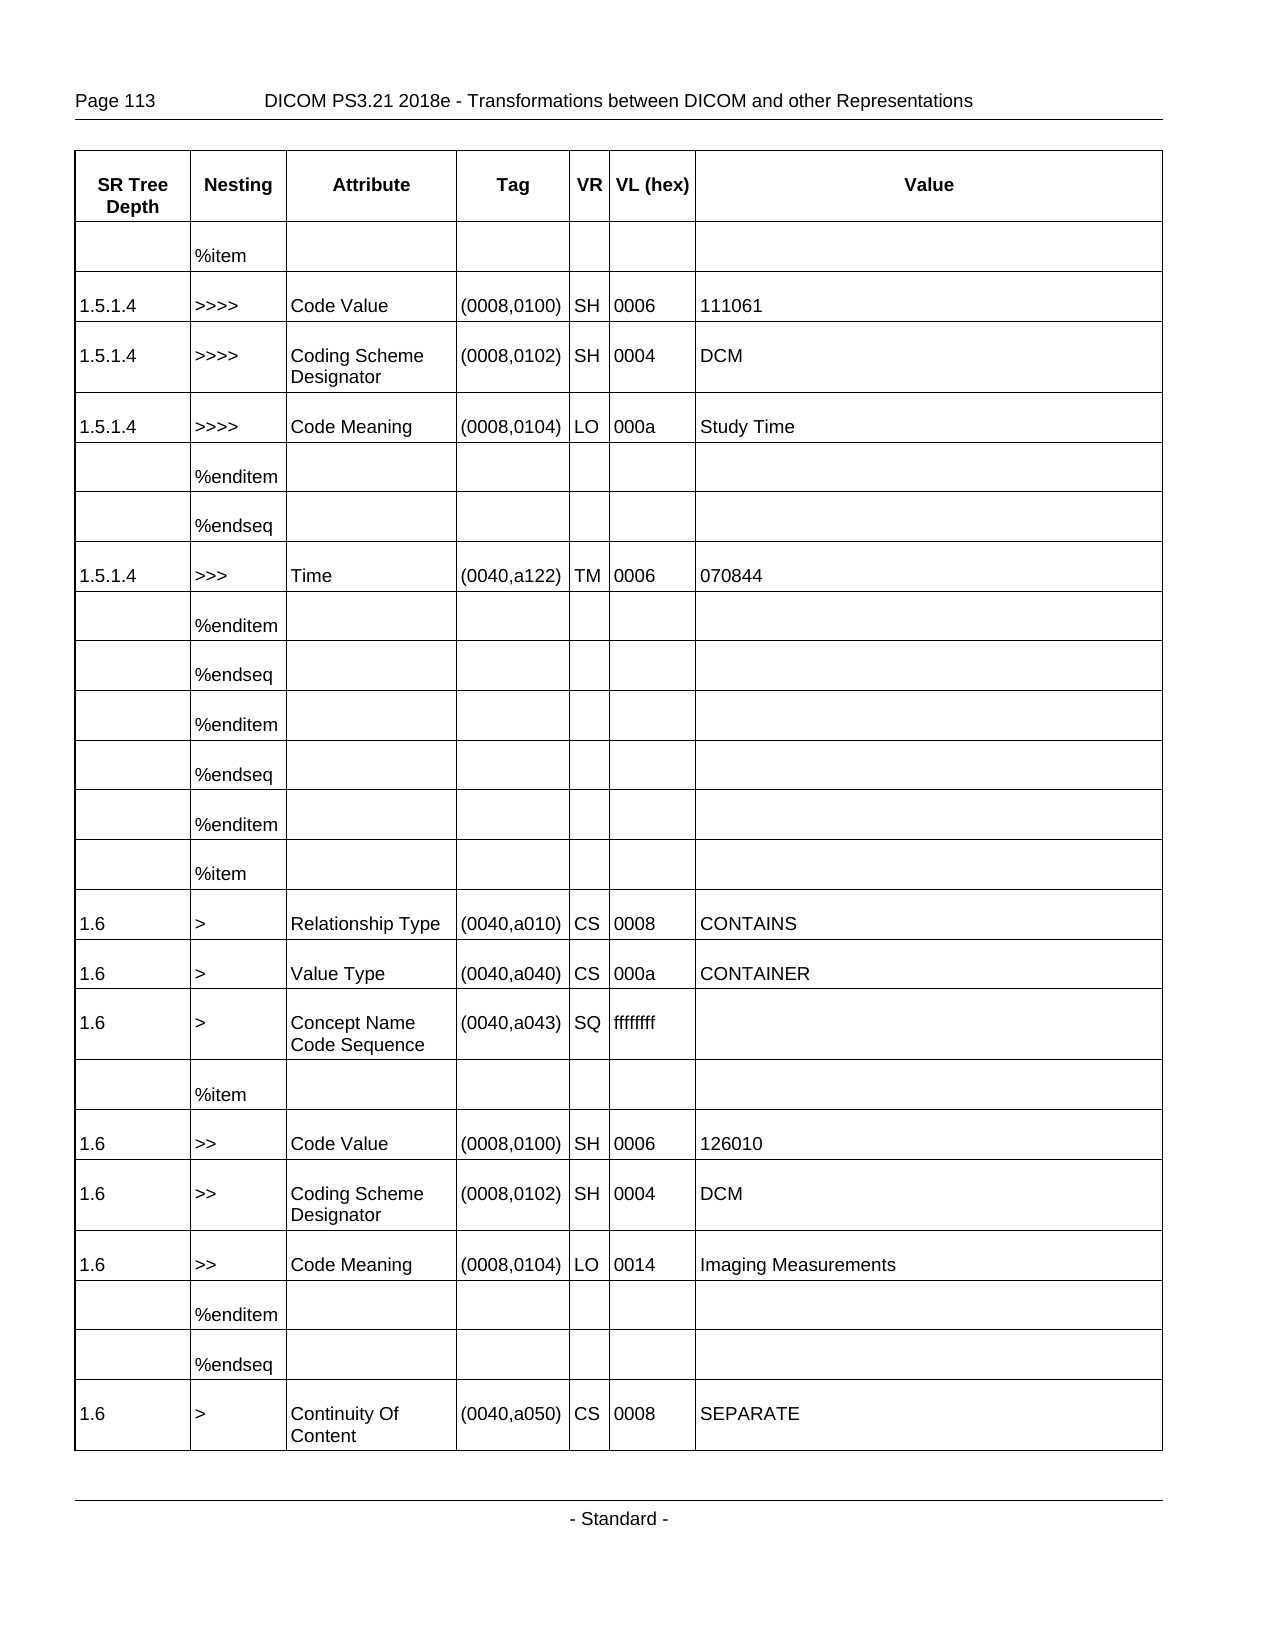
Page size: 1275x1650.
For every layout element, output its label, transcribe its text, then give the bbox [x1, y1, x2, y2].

table_cell %endseq [191, 641, 286, 690]
table_cell 1.5.1.4 [76, 393, 190, 442]
table_cell [610, 222, 695, 271]
table_cell [570, 641, 609, 690]
table_cell 0014 [610, 1231, 695, 1280]
table_cell 0008 [610, 1380, 695, 1450]
table_cell (0040,a040) [457, 940, 569, 988]
table_cell 1.6 [76, 989, 190, 1059]
table_cell >> [191, 1160, 286, 1230]
table_cell > [191, 1380, 286, 1450]
table_cell %item [191, 222, 286, 271]
table_cell (0040,a043) [457, 989, 569, 1059]
table_cell CONTAINER [696, 940, 1162, 988]
table_header VL (hex) [610, 151, 695, 221]
table_cell [570, 790, 609, 839]
table_cell [696, 691, 1162, 740]
table_cell CS [570, 940, 609, 988]
table_cell CS [570, 890, 609, 938]
table_cell [76, 1330, 190, 1379]
table_cell [457, 641, 569, 690]
table_cell >>>> [191, 322, 286, 392]
table_cell [457, 741, 569, 789]
table_cell [570, 1330, 609, 1379]
table_cell [287, 222, 456, 271]
table_cell [610, 492, 695, 541]
table_cell 126010 [696, 1110, 1162, 1159]
table_cell 0006 [610, 272, 695, 321]
table_cell (0040,a122) [457, 542, 569, 591]
table_cell %endseq [191, 1330, 286, 1379]
table_cell [696, 641, 1162, 690]
table_cell [610, 691, 695, 740]
table_cell TM [570, 542, 609, 591]
table_cell 1.5.1.4 [76, 542, 190, 591]
table_cell [570, 840, 609, 889]
table_cell [610, 1060, 695, 1109]
table_cell (0008,0102) [457, 322, 569, 392]
table_cell >>>> [191, 393, 286, 442]
table_cell [696, 443, 1162, 491]
table_cell (0040,a010) [457, 890, 569, 938]
table_cell [287, 840, 456, 889]
table_header SR Tree Depth [76, 151, 190, 221]
table_cell Continuity Of Content [287, 1380, 456, 1450]
table_cell [610, 641, 695, 690]
table_cell (0008,0104) [457, 1231, 569, 1280]
table_cell [76, 840, 190, 889]
table_cell [696, 989, 1162, 1059]
table_cell SH [570, 1160, 609, 1230]
table_header Nesting [191, 151, 286, 221]
table_cell Relationship Type [287, 890, 456, 938]
table_cell SQ [570, 989, 609, 1059]
table_cell > [191, 989, 286, 1059]
table_cell [76, 741, 190, 789]
table_cell [76, 592, 190, 640]
table_cell DCM [696, 1160, 1162, 1230]
table_cell [570, 222, 609, 271]
table_cell 000a [610, 393, 695, 442]
table_cell 0004 [610, 1160, 695, 1230]
table_cell [287, 741, 456, 789]
table_cell [457, 443, 569, 491]
table_cell (0040,a050) [457, 1380, 569, 1450]
table_cell (0008,0100) [457, 272, 569, 321]
table_cell 0006 [610, 542, 695, 591]
table_cell [457, 691, 569, 740]
table_cell [570, 443, 609, 491]
table_cell [287, 1060, 456, 1109]
table_cell Concept Name Code Sequence [287, 989, 456, 1059]
table_cell Time [287, 542, 456, 591]
table_cell [610, 443, 695, 491]
table_cell [696, 840, 1162, 889]
table_cell > [191, 890, 286, 938]
table_cell [570, 492, 609, 541]
table_cell Code Meaning [287, 1231, 456, 1280]
table_cell [570, 741, 609, 789]
table_cell [76, 443, 190, 491]
table_cell 0006 [610, 1110, 695, 1159]
table_cell [570, 1060, 609, 1109]
table_cell 1.6 [76, 1231, 190, 1280]
table_cell [287, 691, 456, 740]
table_cell [287, 443, 456, 491]
table_cell ffffffff [610, 989, 695, 1059]
table_cell %item [191, 840, 286, 889]
table_cell [457, 222, 569, 271]
table_cell 1.6 [76, 1160, 190, 1230]
table_cell 0008 [610, 890, 695, 938]
table_cell [696, 222, 1162, 271]
table_cell Code Value [287, 272, 456, 321]
table_cell %item [191, 1060, 286, 1109]
table_cell [76, 222, 190, 271]
table_cell [570, 1281, 609, 1329]
table_cell (0008,0102) [457, 1160, 569, 1230]
table_cell [696, 741, 1162, 789]
table_cell [287, 492, 456, 541]
table_cell 1.6 [76, 890, 190, 938]
table_cell 1.5.1.4 [76, 322, 190, 392]
table_cell [696, 1330, 1162, 1379]
table_cell CONTAINS [696, 890, 1162, 938]
table_cell Imaging Measurements [696, 1231, 1162, 1280]
table_cell [457, 1281, 569, 1329]
table_cell 070844 [696, 542, 1162, 591]
table_cell %endseq [191, 492, 286, 541]
table_cell [76, 1060, 190, 1109]
table_cell [570, 592, 609, 640]
table_cell 111061 [696, 272, 1162, 321]
table_cell [287, 790, 456, 839]
table_cell [76, 492, 190, 541]
table_cell [610, 592, 695, 640]
table_cell [696, 1281, 1162, 1329]
table_cell %enditem [191, 691, 286, 740]
table_cell [76, 691, 190, 740]
table_cell Coding Scheme Designator [287, 1160, 456, 1230]
table_cell SH [570, 1110, 609, 1159]
table_cell [457, 790, 569, 839]
table_cell LO [570, 393, 609, 442]
table_cell SH [570, 322, 609, 392]
table_cell [457, 1060, 569, 1109]
table_cell CS [570, 1380, 609, 1450]
table_cell [610, 741, 695, 789]
table_cell Coding Scheme Designator [287, 322, 456, 392]
table_cell 1.6 [76, 1380, 190, 1450]
table_cell [610, 1281, 695, 1329]
table_cell [696, 1060, 1162, 1109]
table_cell 1.6 [76, 940, 190, 988]
table_cell %endseq [191, 741, 286, 789]
table_cell >> [191, 1231, 286, 1280]
table_cell >> [191, 1110, 286, 1159]
table_cell [457, 1330, 569, 1379]
table_cell [76, 790, 190, 839]
table_cell %enditem [191, 790, 286, 839]
table_cell [76, 1281, 190, 1329]
table_cell [287, 641, 456, 690]
table_cell 1.6 [76, 1110, 190, 1159]
table_cell [570, 691, 609, 740]
table_cell [696, 492, 1162, 541]
table_cell Value Type [287, 940, 456, 988]
table_cell Code Value [287, 1110, 456, 1159]
table_cell (0008,0100) [457, 1110, 569, 1159]
table_cell SH [570, 272, 609, 321]
table_cell >>>> [191, 272, 286, 321]
table_header Value [696, 151, 1162, 221]
table_cell %enditem [191, 1281, 286, 1329]
table_cell LO [570, 1231, 609, 1280]
table_header Attribute [287, 151, 456, 221]
table_cell [76, 641, 190, 690]
table_cell [287, 1281, 456, 1329]
table_cell [610, 840, 695, 889]
table_header Tag [457, 151, 569, 221]
table_cell [287, 592, 456, 640]
table_cell %enditem [191, 592, 286, 640]
table_cell Study Time [696, 393, 1162, 442]
table_cell [457, 592, 569, 640]
table_cell >>> [191, 542, 286, 591]
table_cell (0008,0104) [457, 393, 569, 442]
table_cell [696, 592, 1162, 640]
table_cell [610, 790, 695, 839]
table_cell 1.5.1.4 [76, 272, 190, 321]
table_cell [457, 840, 569, 889]
table_cell [287, 1330, 456, 1379]
table_header VR [570, 151, 609, 221]
table_cell DCM [696, 322, 1162, 392]
table_cell [696, 790, 1162, 839]
table_cell Code Meaning [287, 393, 456, 442]
table_cell [610, 1330, 695, 1379]
table_cell [457, 492, 569, 541]
table_cell > [191, 940, 286, 988]
table_cell SEPARATE [696, 1380, 1162, 1450]
table_cell %enditem [191, 443, 286, 491]
table_cell 0004 [610, 322, 695, 392]
table_cell 000a [610, 940, 695, 988]
